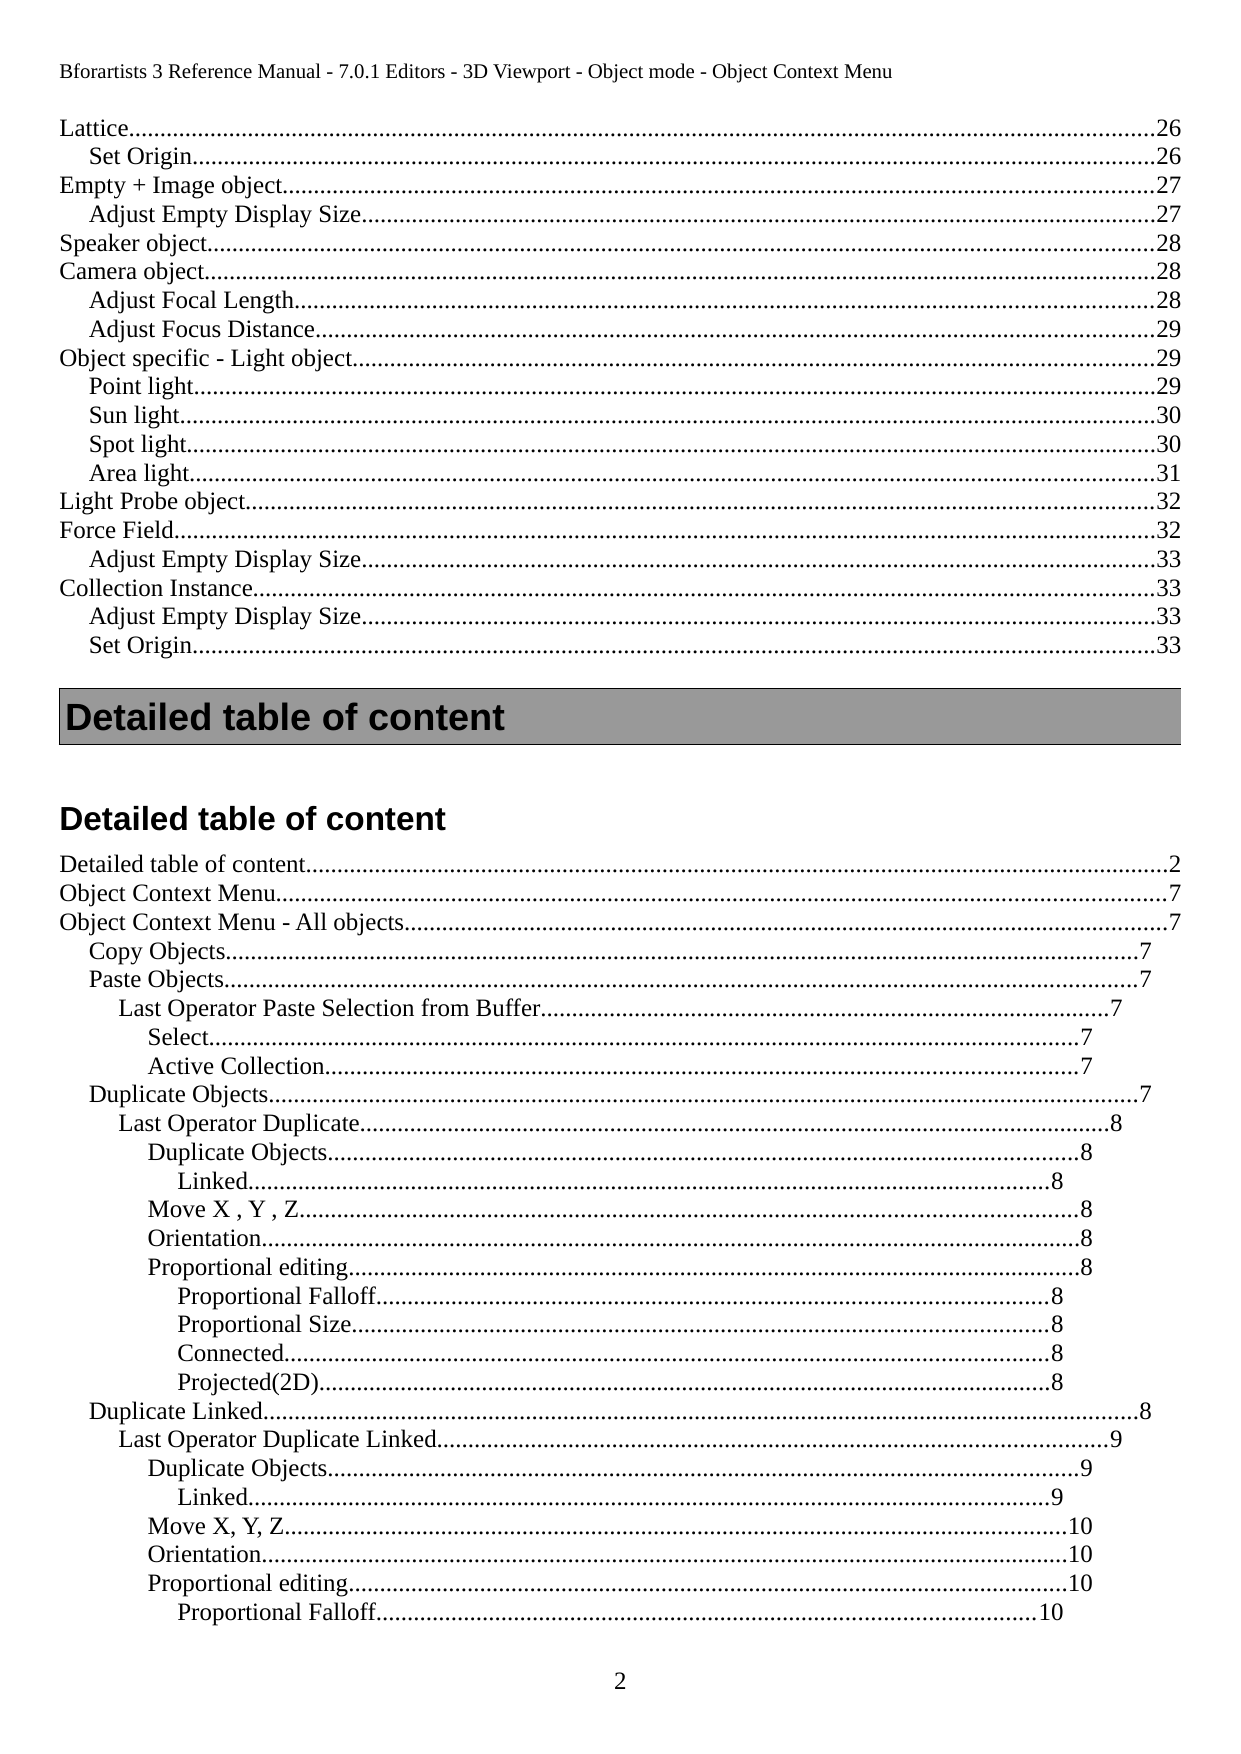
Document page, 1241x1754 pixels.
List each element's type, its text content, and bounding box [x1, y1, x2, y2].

text Adjust Empty Display Size 27 [88, 199, 1181, 228]
text Last Operator Duplicate Linked 9 [118, 1424, 1181, 1453]
text Collection Instance 33 [59, 573, 1181, 601]
text Set Origin 26 [88, 141, 1181, 170]
text Force Field 32 [59, 515, 1181, 544]
text Camera object 28 [59, 256, 1181, 285]
text Speaker object 28 [59, 228, 1181, 256]
text Adjust Empty Display Size 33 [88, 601, 1181, 630]
table_header Detailed table of content [60, 689, 1181, 744]
text Duplicate Linked 8 [88, 1396, 1181, 1424]
text Sun light 30 [88, 400, 1181, 429]
text Move X, Y, Z 10 [147, 1511, 1181, 1539]
text Adjust Empty Display Size 33 [88, 544, 1181, 573]
text Orientation 8 [147, 1223, 1181, 1252]
text Proportional Falloff 10 [177, 1597, 1181, 1626]
text Area light 31 [88, 458, 1181, 486]
text Duplicate Objects 7 [88, 1079, 1181, 1108]
text Active Collection 7 [147, 1051, 1181, 1079]
text Move X , Y , Z 8 [147, 1194, 1181, 1223]
text Duplicate Objects 9 [147, 1453, 1181, 1482]
text Linked 8 [177, 1166, 1181, 1194]
text Empty + Image object 27 [59, 170, 1181, 199]
text Proportional editing 10 [147, 1568, 1181, 1597]
text Object Context Menu - All objects 7 [59, 907, 1181, 936]
text Proportional Size 8 [177, 1309, 1181, 1338]
text Last Operator Duplicate 8 [118, 1108, 1181, 1137]
text Lattice 26 [59, 113, 1181, 141]
text Object specific - Light object 29 [59, 343, 1181, 371]
text Orientation 10 [147, 1539, 1181, 1568]
text Linked 9 [177, 1482, 1181, 1511]
text Select 7 [147, 1022, 1181, 1051]
text Connected 8 [177, 1338, 1181, 1367]
text Proportional Falloff 8 [177, 1281, 1181, 1309]
text Adjust Focal Length 28 [88, 285, 1181, 314]
text Adjust Focus Distance 29 [88, 314, 1181, 343]
text Paste Objects 7 [88, 964, 1181, 993]
text Proportional editing 8 [147, 1252, 1181, 1281]
text Light Probe object 32 [59, 486, 1181, 515]
text Projected(2D) 8 [177, 1367, 1181, 1396]
text Spot light 30 [88, 429, 1181, 458]
text Object Context Menu 7 [59, 878, 1181, 907]
text Set Origin 33 [88, 630, 1181, 659]
text Last Operator Paste Selection from Buffer 7 [118, 993, 1181, 1022]
text Copy Objects 7 [88, 936, 1181, 964]
subtitle Detailed table of content [59, 798, 1181, 837]
text Duplicate Objects 8 [147, 1137, 1181, 1166]
text Point light 29 [88, 371, 1181, 400]
text Detailed table of content 2 [59, 849, 1181, 878]
